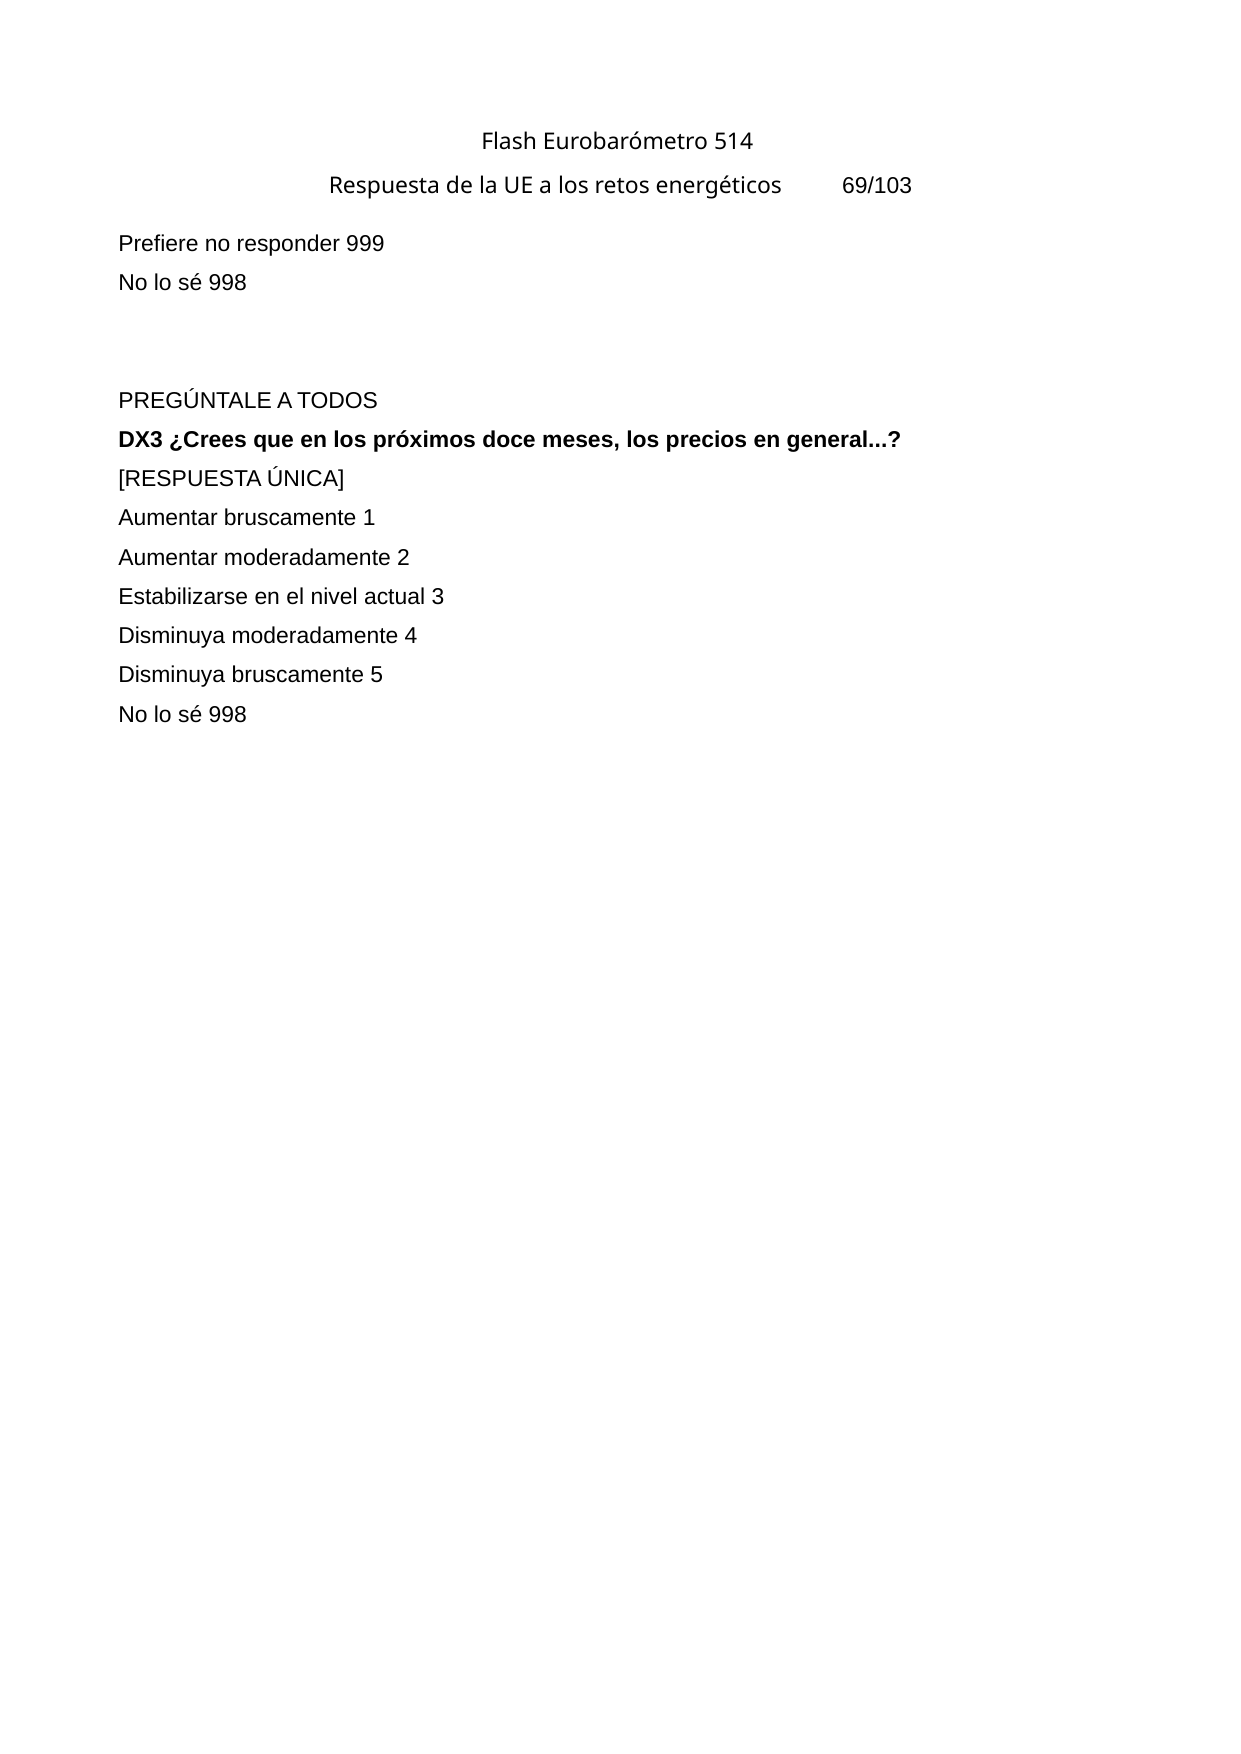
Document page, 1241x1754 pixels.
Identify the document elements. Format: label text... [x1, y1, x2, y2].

text [RESPUESTA ÚNICA] [118, 465, 1122, 491]
text Disminuya moderadamente 4 [118, 622, 1122, 648]
text No lo sé 998 [118, 701, 1122, 727]
text Disminuya bruscamente 5 [118, 661, 1122, 688]
text Aumentar moderadamente 2 [118, 544, 1122, 570]
text No lo sé 998 [118, 269, 1122, 295]
text Estabilizarse en el nivel actual 3 [118, 583, 1122, 609]
text Aumentar bruscamente 1 [118, 504, 1122, 531]
text PREGÚNTALE A TODOS [118, 387, 1122, 413]
text Prefiere no responder 999 [118, 229, 1122, 256]
text DX3 ¿Crees que en los próximos doce meses, los precios en general...? [118, 426, 1122, 452]
